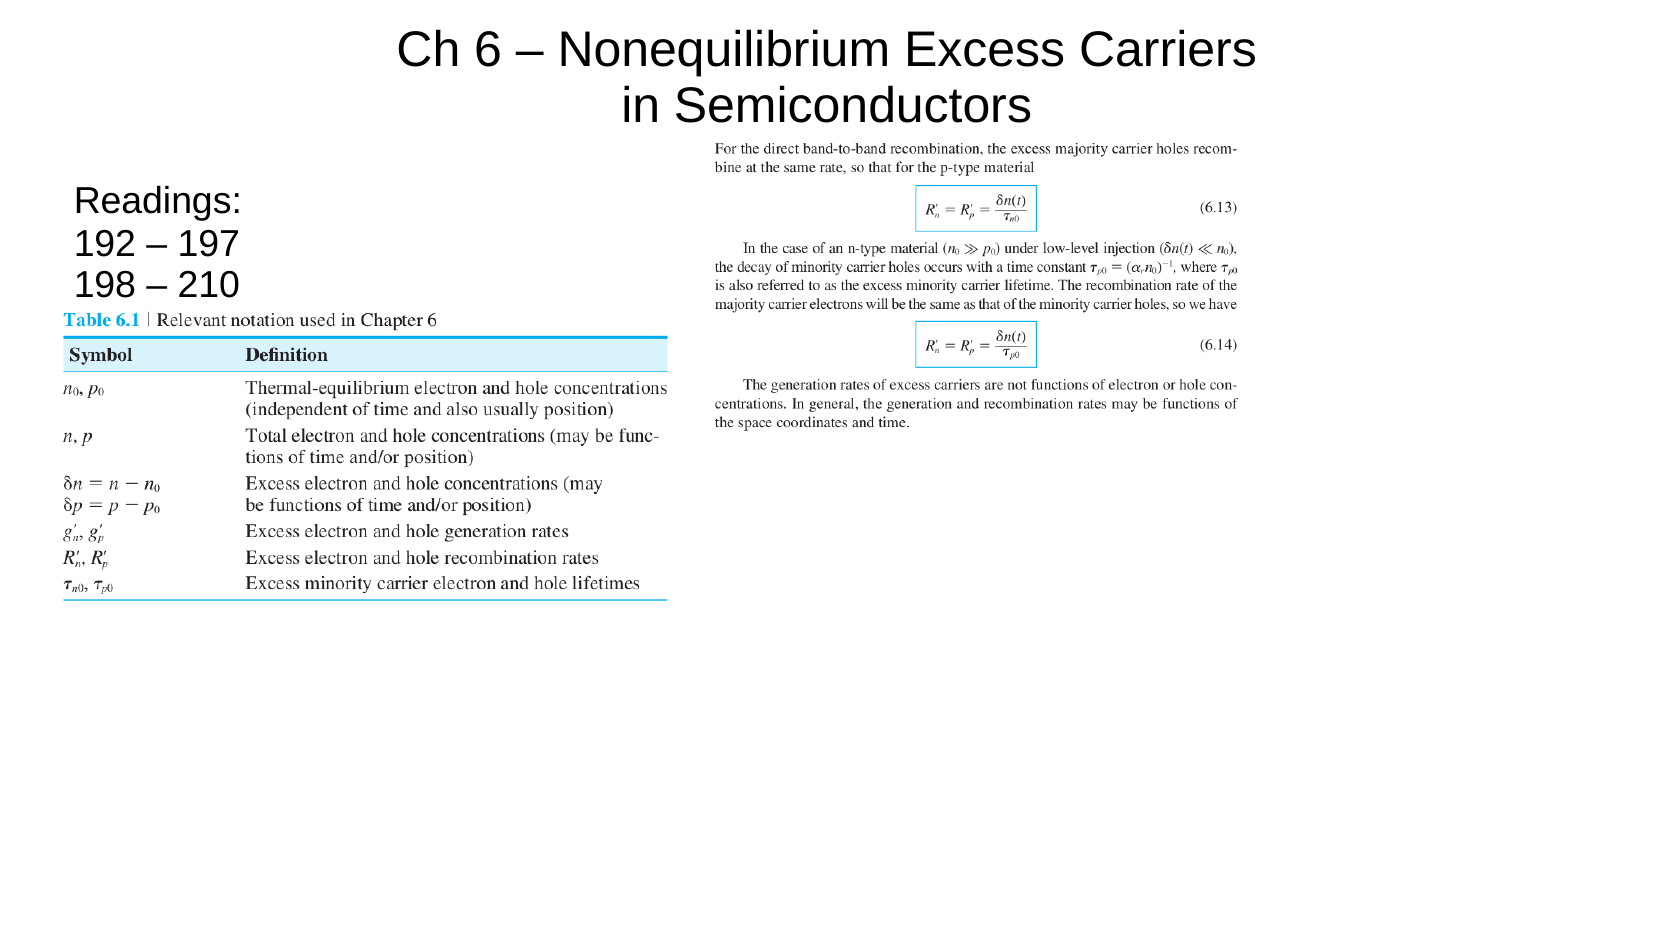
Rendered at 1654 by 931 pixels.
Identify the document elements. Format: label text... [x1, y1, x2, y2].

picture [56, 306, 680, 621]
text_box Readings: 192 – 197 198 – 210 [59, 172, 257, 306]
title Ch 6 – Nonequilibrium Excess Carriers in Semiconductors [82, 21, 1571, 134]
picture [708, 133, 1246, 437]
